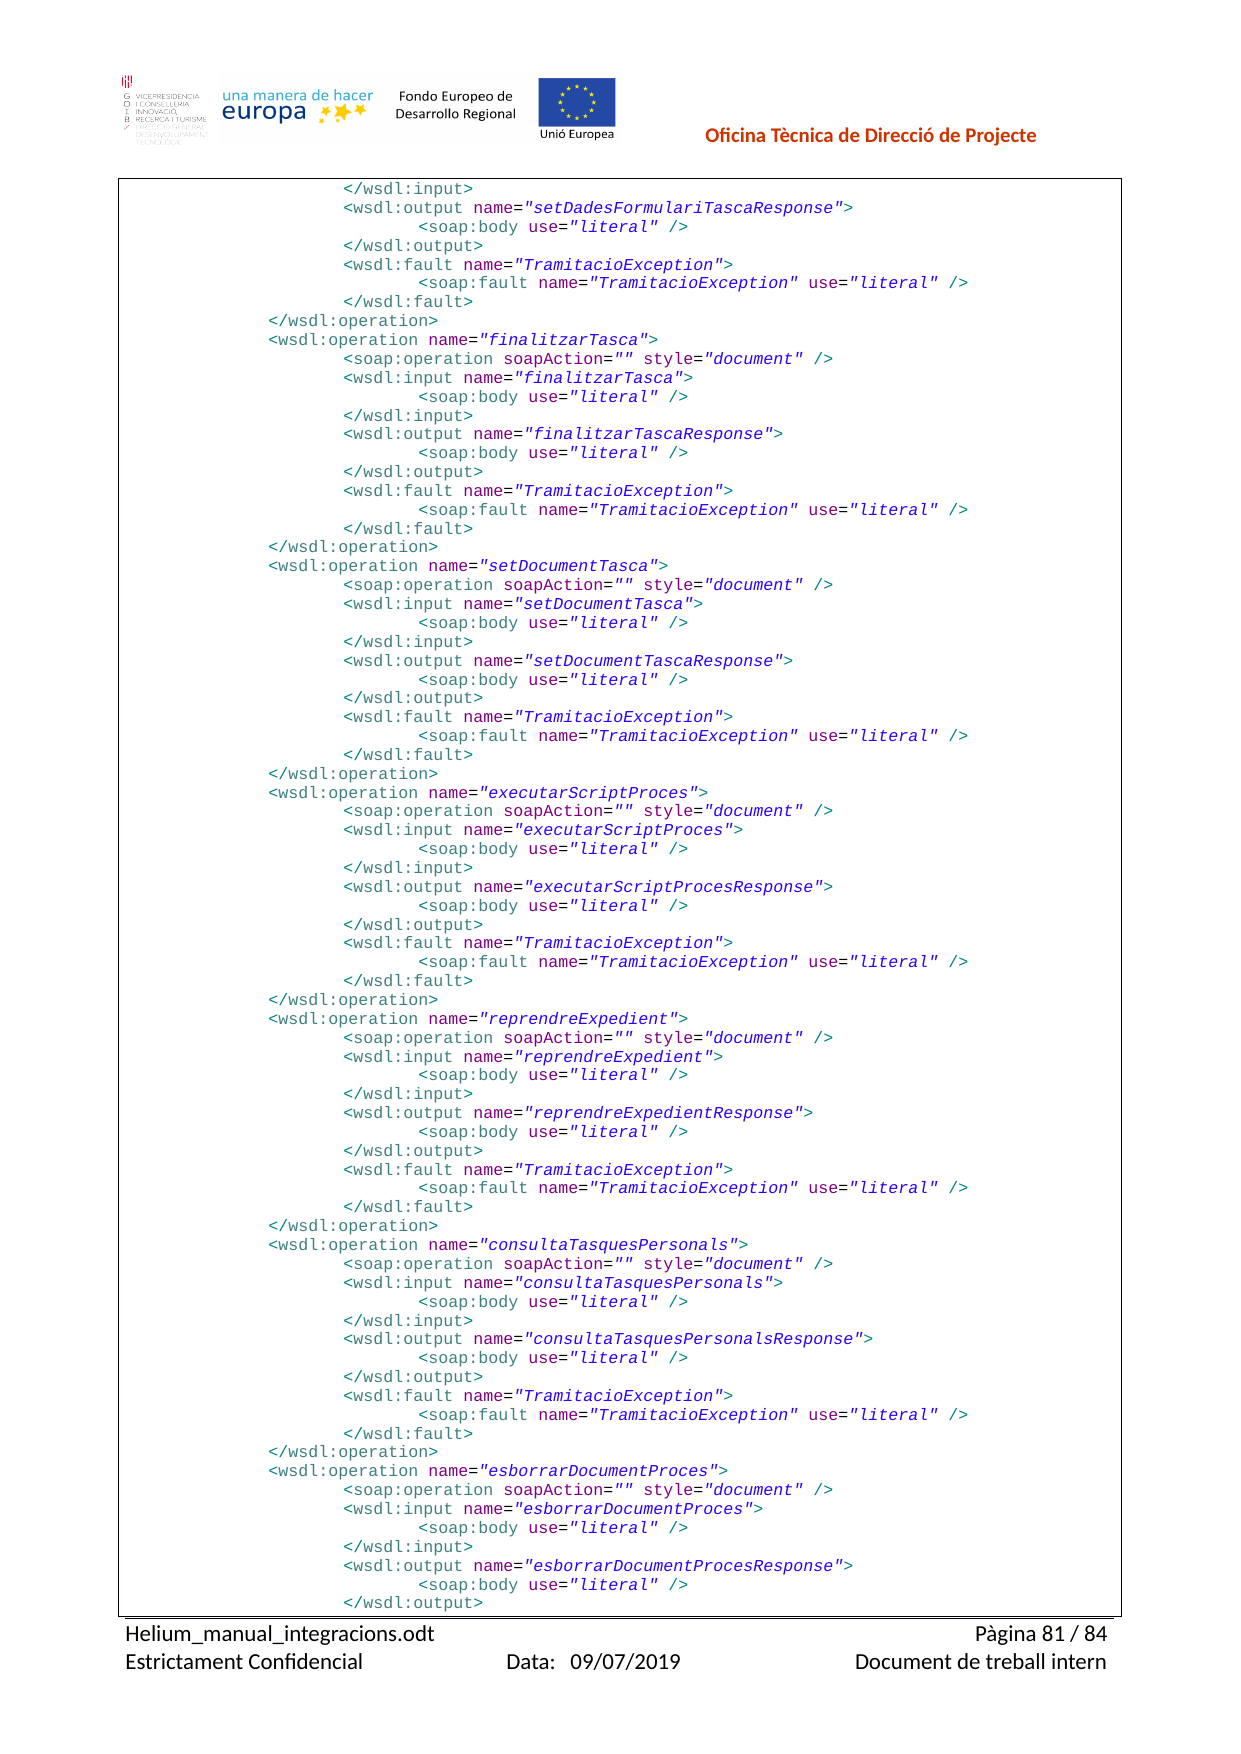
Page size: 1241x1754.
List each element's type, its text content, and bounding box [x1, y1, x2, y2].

text </wsdl:fault> [119, 969, 1121, 988]
text <wsdl:input name="setDocumentTasca"> [119, 592, 1121, 611]
text <soap:operation soapAction="" style="document" /> [119, 1479, 1121, 1497]
text <soap:fault name="TramitacioException" use="literal" /> [119, 272, 1121, 291]
text </wsdl:operation> [119, 1215, 1121, 1233]
text <soap:body use="literal" /> [119, 1347, 1121, 1366]
text </wsdl:input> [119, 1535, 1121, 1554]
text <soap:operation soapAction="" style="document" /> [119, 1026, 1121, 1045]
text </wsdl:output> [119, 913, 1121, 932]
text <wsdl:operation name="setDocumentTasca"> [119, 555, 1121, 574]
text <soap:fault name="TramitacioException" use="literal" /> [119, 951, 1121, 969]
text <soap:operation soapAction="" style="document" /> [119, 1252, 1121, 1271]
picture [219, 73, 621, 147]
text <wsdl:fault name="TramitacioException"> [119, 253, 1121, 272]
text <wsdl:input name="consultaTasquesPersonals"> [119, 1271, 1121, 1290]
text </wsdl:output> [119, 1366, 1121, 1384]
text <wsdl:fault name="TramitacioException"> [119, 1384, 1121, 1403]
picture [118, 73, 213, 147]
text <wsdl:operation name="finalitzarTasca"> [119, 328, 1121, 347]
text <soap:body use="literal" /> [119, 215, 1121, 234]
text </wsdl:input> [119, 179, 1121, 197]
text </wsdl:fault> [119, 1196, 1121, 1215]
text <soap:operation soapAction="" style="document" /> [119, 800, 1121, 819]
text <wsdl:input name="reprendreExpedient"> [119, 1045, 1121, 1064]
text <wsdl:output name="finalitzarTascaResponse"> [119, 423, 1121, 442]
text <soap:fault name="TramitacioException" use="literal" /> [119, 724, 1121, 743]
text <wsdl:fault name="TramitacioException"> [119, 706, 1121, 724]
text <soap:body use="literal" /> [119, 1120, 1121, 1139]
text <soap:body use="literal" /> [119, 1516, 1121, 1535]
text <wsdl:output name="setDadesFormulariTascaResponse"> [119, 197, 1121, 215]
text </wsdl:input> [119, 630, 1121, 649]
text </wsdl:input> [119, 404, 1121, 423]
text <soap:body use="literal" /> [119, 385, 1121, 404]
text </wsdl:output> [119, 234, 1121, 253]
text <soap:body use="literal" /> [119, 611, 1121, 630]
text <wsdl:output name="reprendreExpedientResponse"> [119, 1102, 1121, 1120]
text <soap:body use="literal" /> [119, 1573, 1121, 1592]
text <wsdl:input name="esborrarDocumentProces"> [119, 1497, 1121, 1516]
text <wsdl:fault name="TramitacioException"> [119, 479, 1121, 498]
text <soap:body use="literal" /> [119, 1290, 1121, 1309]
text <wsdl:operation name="executarScriptProces"> [119, 781, 1121, 800]
text <soap:fault name="TramitacioException" use="literal" /> [119, 498, 1121, 517]
text </wsdl:input> [119, 856, 1121, 875]
text <wsdl:operation name="esborrarDocumentProces"> [119, 1460, 1121, 1479]
text <wsdl:operation name="reprendreExpedient"> [119, 1007, 1121, 1026]
text <wsdl:output name="executarScriptProcesResponse"> [119, 875, 1121, 894]
text </wsdl:fault> [119, 1422, 1121, 1441]
text <wsdl:input name="executarScriptProces"> [119, 819, 1121, 838]
text <soap:operation soapAction="" style="document" /> [119, 574, 1121, 592]
text <wsdl:operation name="consultaTasquesPersonals"> [119, 1233, 1121, 1252]
text </wsdl:operation> [119, 988, 1121, 1007]
text </wsdl:operation> [119, 1441, 1121, 1460]
text </wsdl:operation> [119, 762, 1121, 781]
text <soap:body use="literal" /> [119, 668, 1121, 687]
text </wsdl:input> [119, 1083, 1121, 1102]
text </wsdl:output> [119, 461, 1121, 479]
text </wsdl:output> [119, 687, 1121, 706]
text </wsdl:operation> [119, 310, 1121, 328]
text </wsdl:fault> [119, 517, 1121, 536]
text <wsdl:output name="consultaTasquesPersonalsResponse"> [119, 1328, 1121, 1347]
text </wsdl:output> [119, 1592, 1121, 1616]
text </wsdl:fault> [119, 743, 1121, 762]
text <soap:body use="literal" /> [119, 838, 1121, 856]
text <wsdl:input name="finalitzarTasca"> [119, 366, 1121, 385]
text <wsdl:fault name="TramitacioException"> [119, 932, 1121, 951]
text <wsdl:output name="setDocumentTascaResponse"> [119, 649, 1121, 668]
text <soap:body use="literal" /> [119, 442, 1121, 461]
text <wsdl:output name="esborrarDocumentProcesResponse"> [119, 1554, 1121, 1573]
text </wsdl:fault> [119, 291, 1121, 310]
text <soap:fault name="TramitacioException" use="literal" /> [119, 1403, 1121, 1422]
text </wsdl:output> [119, 1139, 1121, 1158]
text </wsdl:input> [119, 1309, 1121, 1328]
text </wsdl:operation> [119, 536, 1121, 555]
text <soap:fault name="TramitacioException" use="literal" /> [119, 1177, 1121, 1196]
text <soap:body use="literal" /> [119, 894, 1121, 913]
text <soap:operation soapAction="" style="document" /> [119, 347, 1121, 366]
text <soap:body use="literal" /> [119, 1064, 1121, 1083]
text <wsdl:fault name="TramitacioException"> [119, 1158, 1121, 1177]
